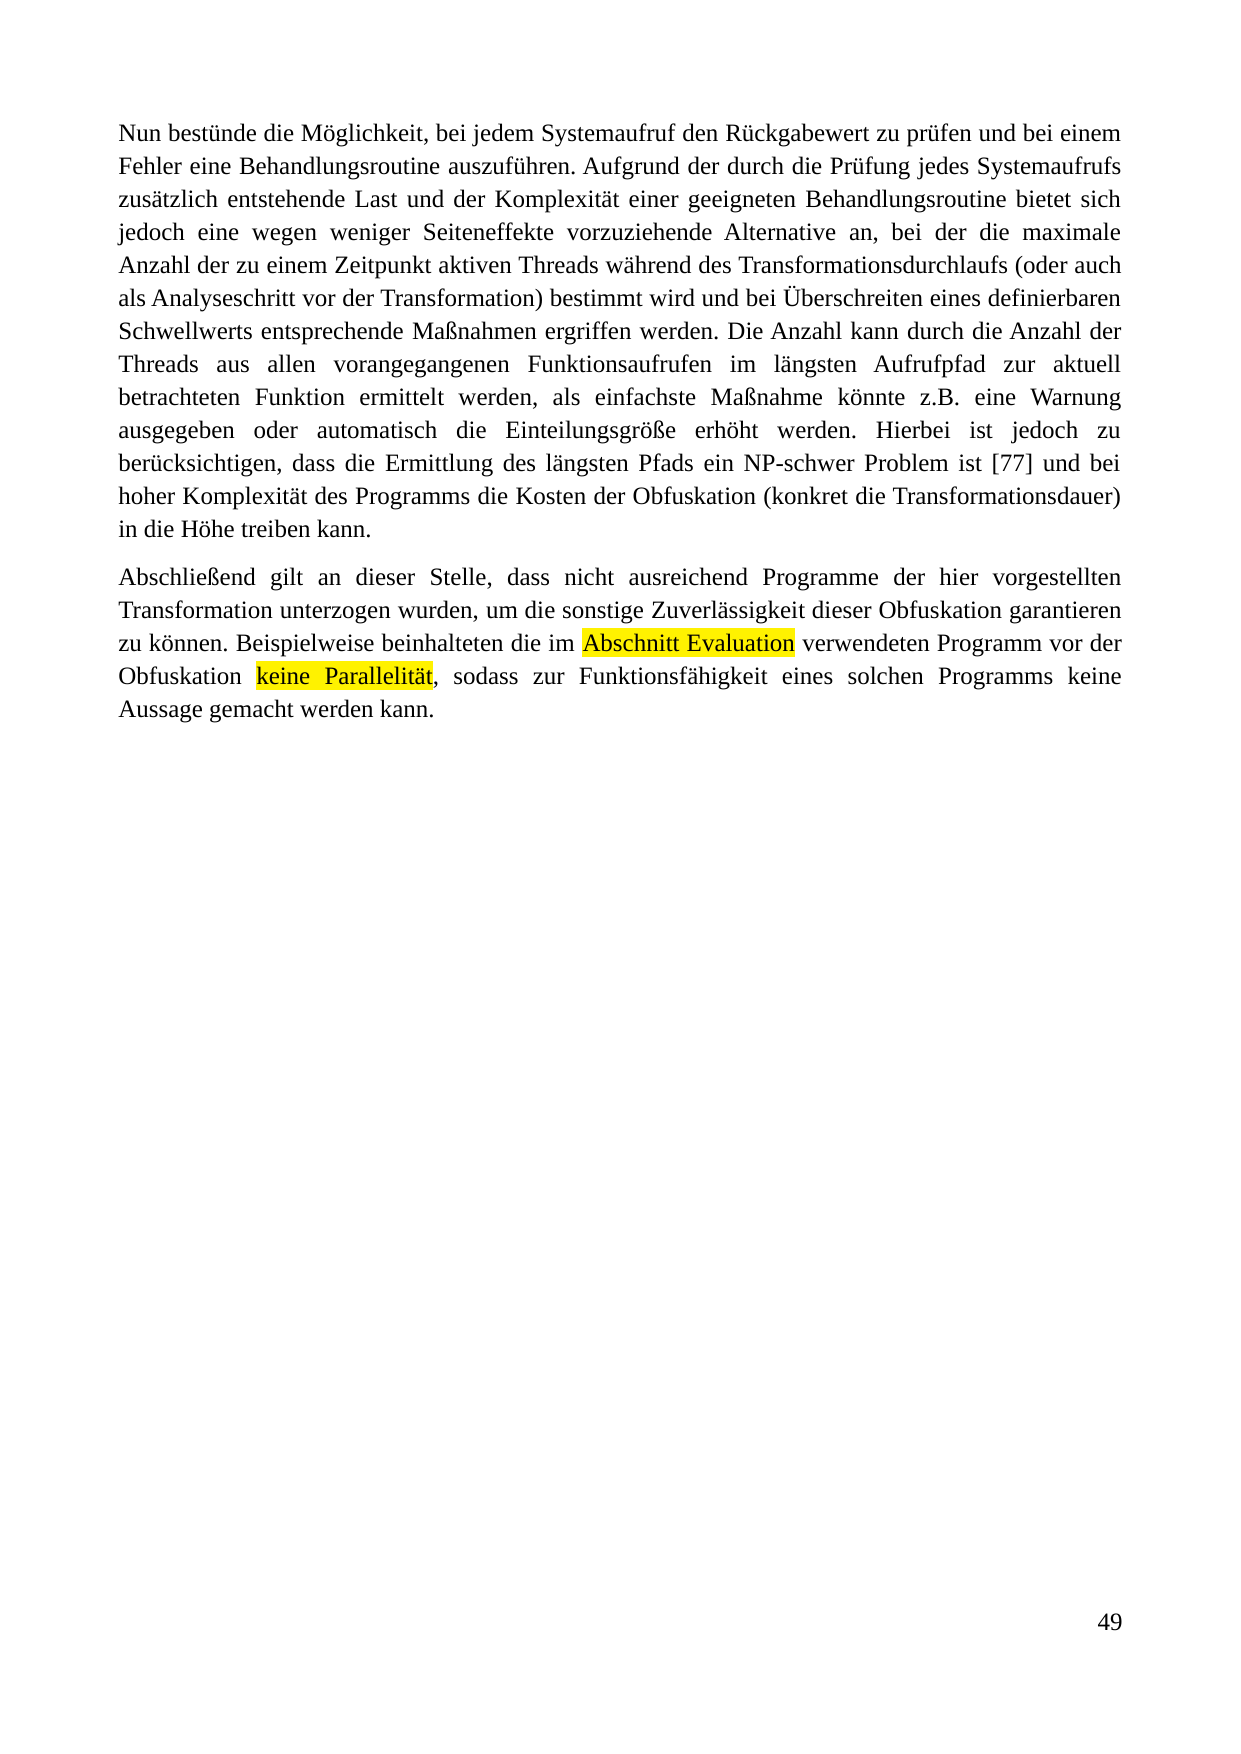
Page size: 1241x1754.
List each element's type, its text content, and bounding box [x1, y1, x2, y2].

text Nun bestünde die Möglichkeit, bei jedem Systemaufruf den Rückgabewert zu prüfen und bei einem Fehler eine Behandlungsroutine auszuführen. Aufgrund der durch die Prüfung jedes Systemaufrufs zusätzlich entstehende Last und der Komplexität einer geeigneten Behandlungsroutine bietet sich jedoch eine wegen weniger Seiteneffekte vorzuziehende Alternative an, bei der die maximale Anzahl der zu einem Zeitpunkt aktiven Threads während des Transformationsdurchlaufs (oder auch als Analyseschritt vor der Transformation) bestimmt wird und bei Überschreiten eines definierbaren Schwellwerts entsprechende Maßnahmen ergriffen werden. Die Anzahl kann durch die Anzahl der Threads aus allen vorangegangenen Funktionsaufrufen im längsten Aufrufpfad zur aktuell betrachteten Funktion ermittelt werden, als einfachste Maßnahme könnte z.B. eine Warnung ausgegeben oder automatisch die Einteilungsgröße erhöht werden. Hierbei ist jedoch zu berücksichtigen, dass die Ermittlung des längsten Pfads ein NP-schwer Problem ist [77] und bei hoher Komplexität des Programms die Kosten der Obfuskation (konkret die Transformationsdauer) in die Höhe treiben kann. [118, 118, 1122, 543]
text Abschließend gilt an dieser Stelle, dass nicht ausreichend Programme der hier vorgestellten Transformation unterzogen wurden, um die sonstige Zuverlässigkeit dieser Obfuskation garantieren zu können. Beispielweise beinhalteten die im Abschnitt Evaluation verwendeten Programm vor der Obfuskation keine Parallelität, sodass zur Funktionsfähigkeit eines solchen Programms keine Aussage gemacht werden kann. [118, 562, 1122, 723]
